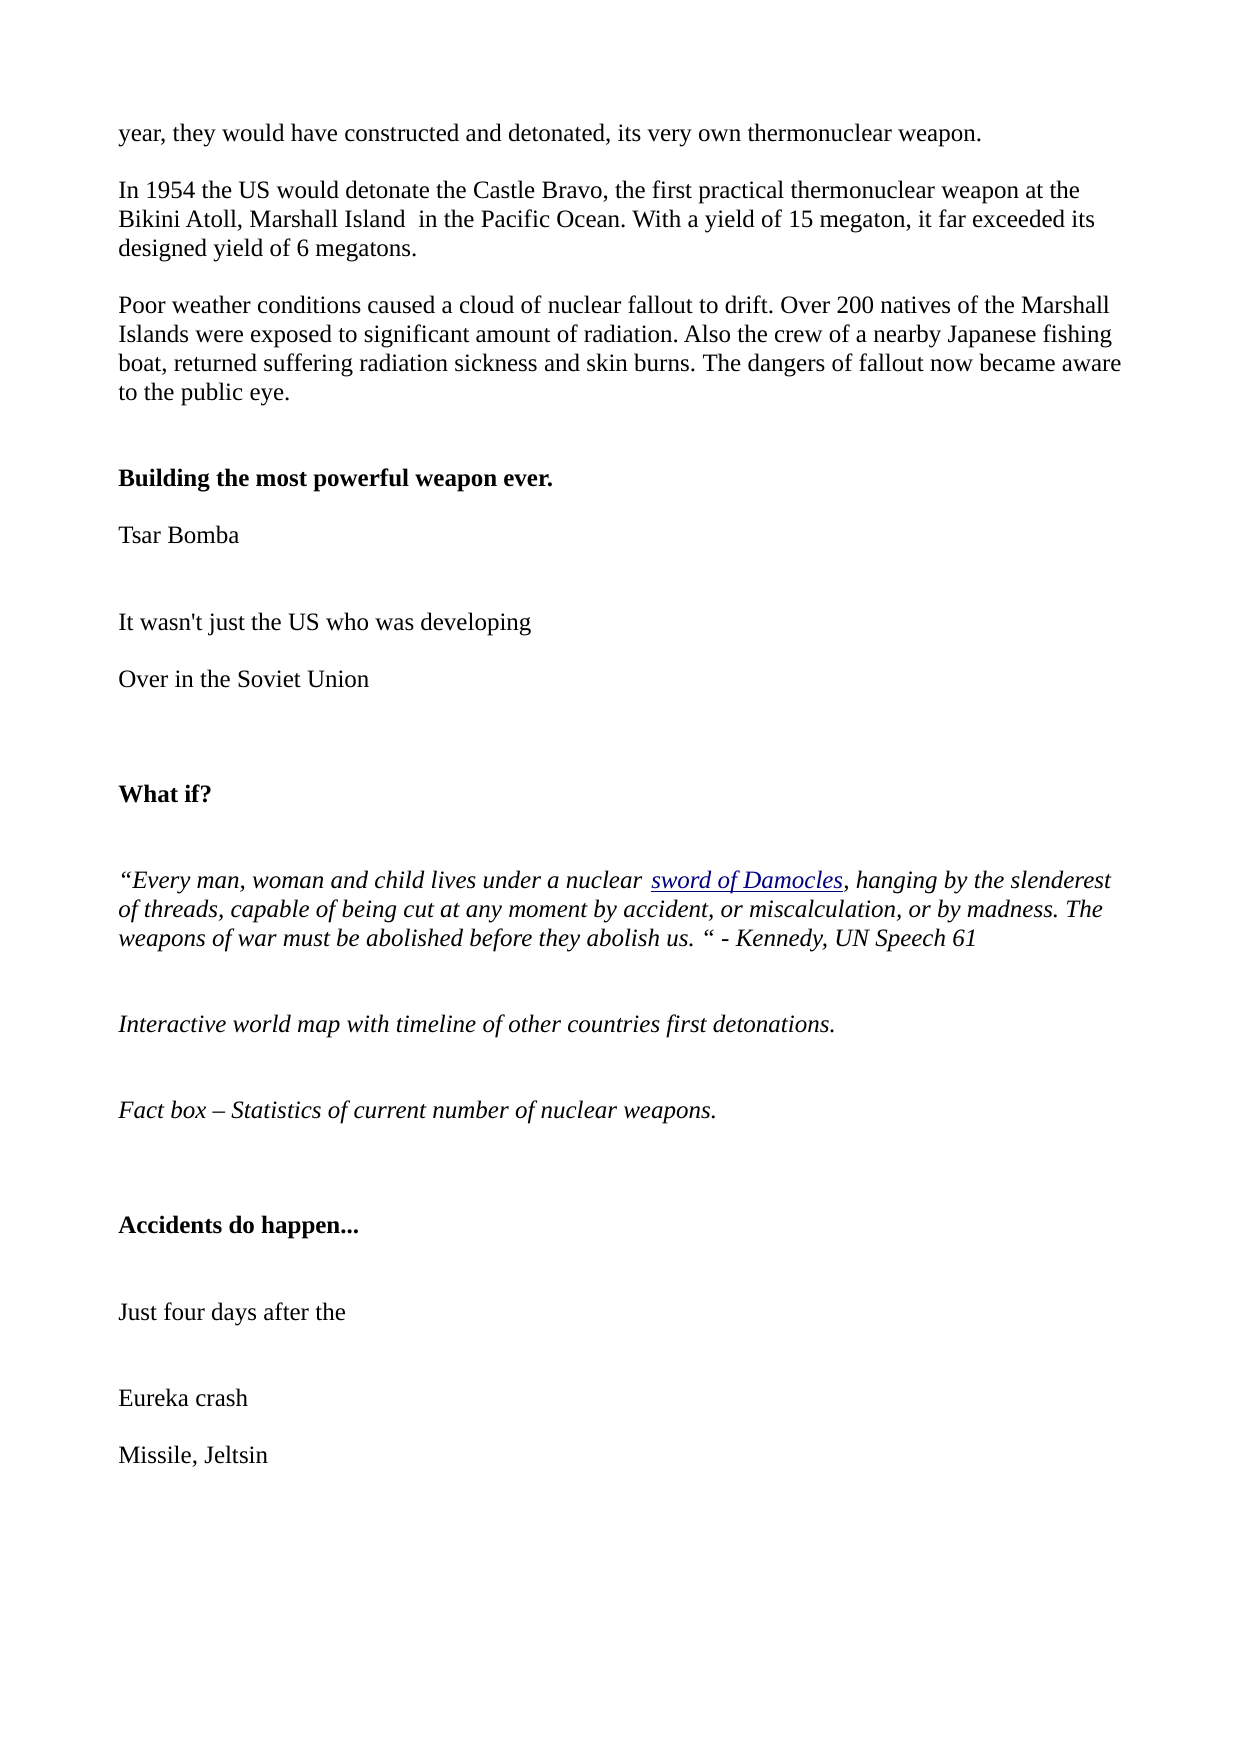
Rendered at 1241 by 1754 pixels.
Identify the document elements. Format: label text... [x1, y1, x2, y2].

text Missile, Jeltsin [118, 1441, 1122, 1469]
text Poor weather conditions caused a cloud of nuclear fallout to drift. Over 200 natives of the Marshall Islands were exposed to significant amount of radiation. Also the crew of a nearby Japanese fishing boat, returned suffering radiation sickness and skin burns. The dangers of fallout now became aware to the public eye. [118, 291, 1122, 406]
text Accidents do happen... [118, 1211, 1122, 1239]
text Over in the Soviet Union [118, 664, 1122, 693]
text Building the most powerful weapon ever. [118, 463, 1122, 492]
text year, they would have constructed and detonated, its very own thermonuclear weapon. [118, 118, 1122, 147]
text Just four days after the [118, 1297, 1122, 1326]
text Fact box – Statistics of current number of nuclear weapons. [118, 1096, 1122, 1124]
text “Every man, woman and child lives under a nuclear sword of Damocles, hanging by the slenderest of threads, capable of being cut at any moment by accident, or miscalculation, or by madness. The weapons of war must be abolished before they abolish us. “ - Kennedy, UN Speech 61 [118, 866, 1122, 952]
text What if? [118, 779, 1122, 808]
text In 1954 the US would detonate the Castle Bravo, the first practical thermonuclear weapon at the Bikini Atoll, Marshall Island in the Pacific Ocean. With a yield of 15 megaton, it far exceeded its designed yield of 6 megatons. [118, 176, 1122, 262]
text Eureka crash [118, 1383, 1122, 1412]
text Tsar Bomba [118, 521, 1122, 549]
text Interactive world map with timeline of other countries first detonations. [118, 1009, 1122, 1038]
text It wasn't just the US who was developing [118, 607, 1122, 636]
